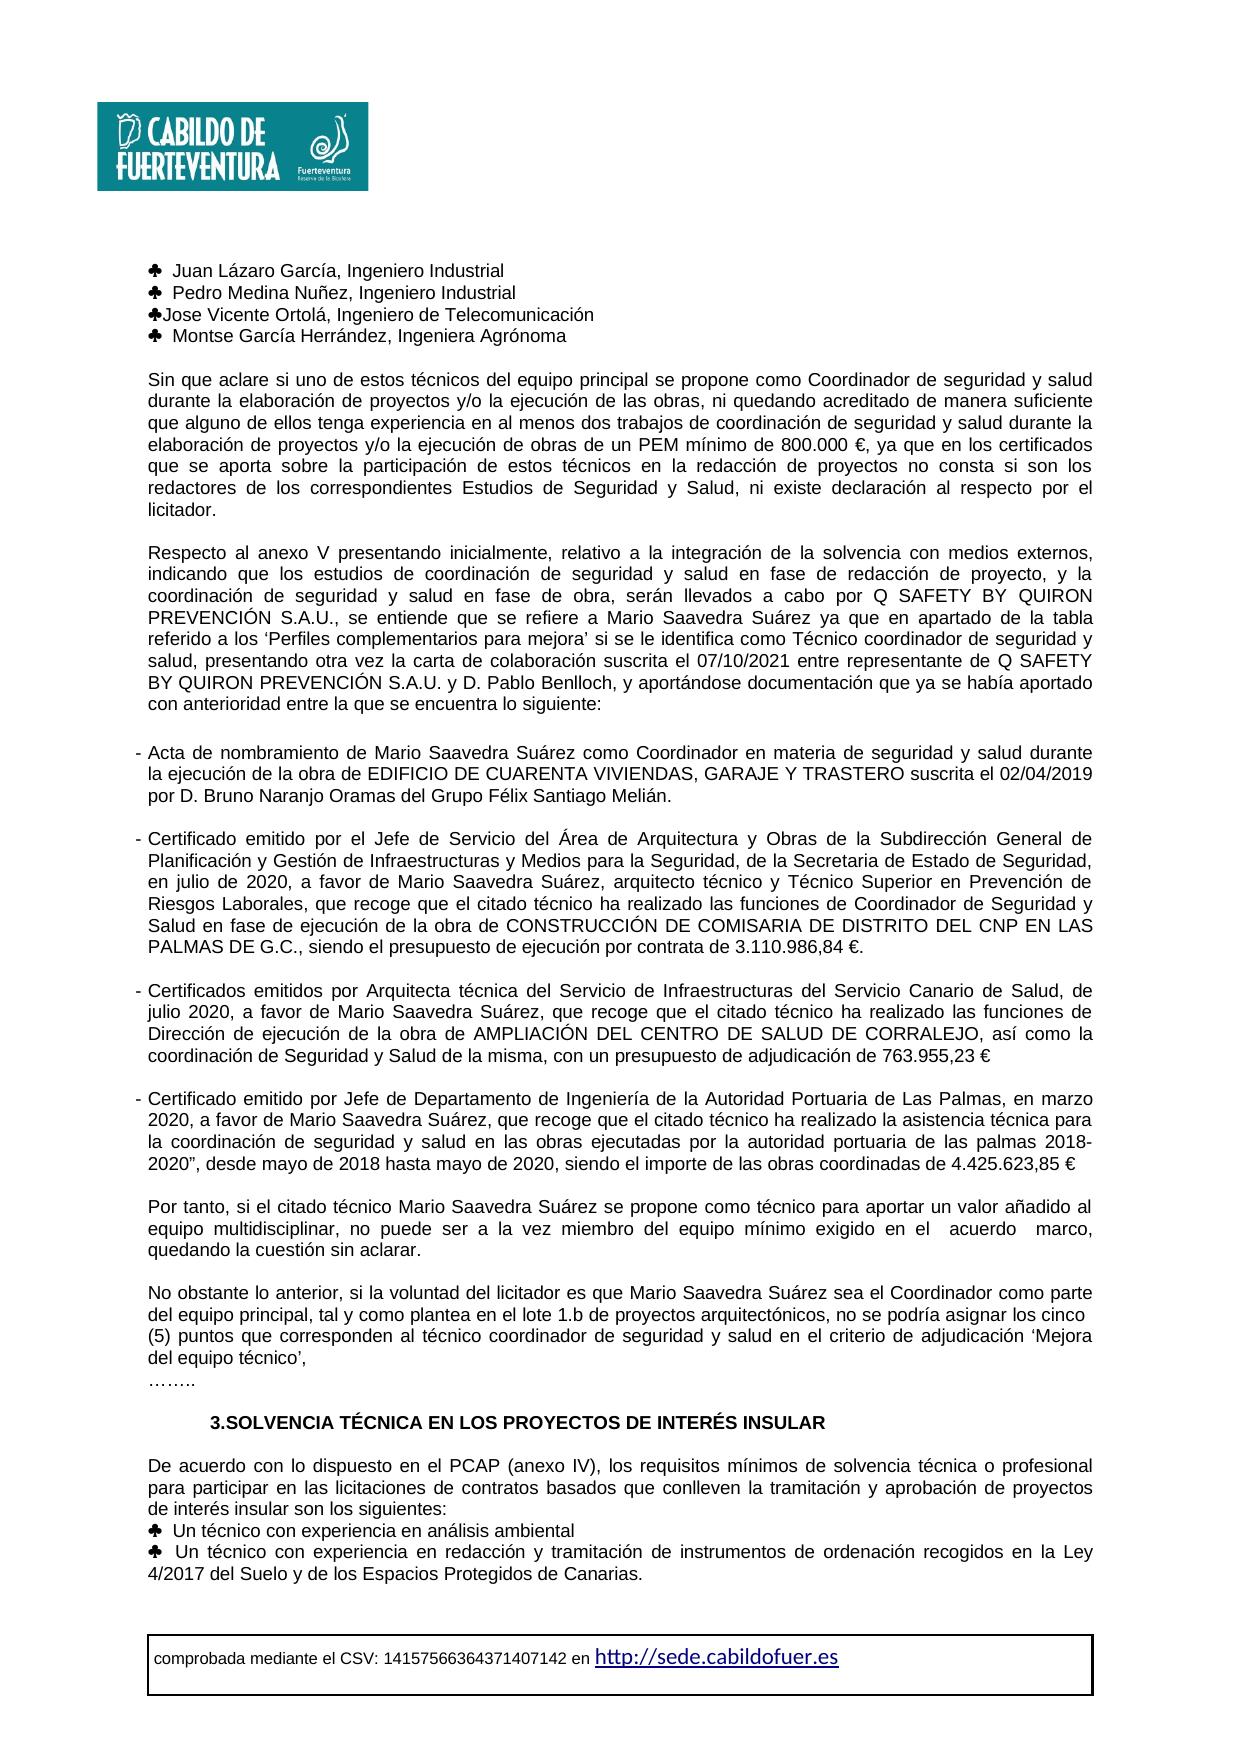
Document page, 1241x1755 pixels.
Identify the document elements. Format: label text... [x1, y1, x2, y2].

list Certificado emitido por Jefe de Departamento de Ingeniería de la Autoridad Portuaria de Las Palmas, en marzo 2020, a favor de Mario Saavedra Suárez, que recoge que el citado técnico ha realizado la asistencia técnica para la coordinación de seguridad y salud en las obras ejecutadas por la autoridad portuaria de las palmas 2018- 2020”, desde mayo de 2018 hasta mayo de 2020, siendo el importe de las obras coordinadas de 4.425.623,85 € [135, 1087, 1093, 1174]
text Juan Lázaro García, Ingeniero Industrial [148, 260, 1107, 282]
list SOLVENCIA TÉCNICA EN LOS PROYECTOS DE INTERÉS INSULAR [210, 1412, 1107, 1433]
text Un técnico con experiencia en análisis ambiental [148, 1520, 1107, 1541]
text Por tanto, si el citado técnico Mario Saavedra Suárez se propone como técnico para aportar un valor añadido al equipo multidisciplinar, no puede ser a la vez miembro del equipo mínimo exigido en el acuerdo marco, quedando la cuestión sin aclarar. [148, 1196, 1093, 1261]
list Acta de nombramiento de Mario Saavedra Suárez como Coordinador en materia de seguridad y salud durante la ejecución de la obra de EDIFICIO DE CUARENTA VIVIENDAS, GARAJE Y TRASTERO suscrita el 02/04/2019 por D. Bruno Naranjo Oramas del Grupo Félix Santiago Melián. [135, 741, 1093, 806]
text (5) puntos que corresponden al técnico coordinador de seguridad y salud en el criterio de adjudicación ‘Mejora del equipo técnico’, [148, 1325, 1093, 1368]
text De acuerdo con lo dispuesto en el PCAP (anexo IV), los requisitos mínimos de solvencia técnica o profesional para participar en las licitaciones de contratos basados que conlleven la tramitación y aprobación de proyectos de interés insular son los siguientes: [148, 1455, 1093, 1520]
text Pedro Medina Nuñez, Ingeniero Industrial [148, 282, 1107, 303]
text Montse García Herrández, Ingeniera Agrónoma [148, 325, 1107, 347]
text Un técnico con experiencia en redacción y tramitación de instrumentos de ordenación recogidos en la Ley 4/2017 del Suelo y de los Espacios Protegidos de Canarias. [148, 1541, 1093, 1584]
text …….. [148, 1368, 1107, 1390]
text Sin que aclare si uno de estos técnicos del equipo principal se propone como Coordinador de seguridad y salud durante la elaboración de proyectos y/o la ejecución de las obras, ni quedando acreditado de manera suficiente que alguno de ellos tenga experiencia en al menos dos trabajos de coordinación de seguridad y salud durante la elaboración de proyectos y/o la ejecución de obras de un PEM mínimo de 800.000 €, ya que en los certificados que se aporta sobre la participación de estos técnicos en la redacción de proyectos no consta si son los redactores de los correspondientes Estudios de Seguridad y Salud, ni existe declaración al respecto por el licitador. [148, 368, 1093, 520]
text No obstante lo anterior, si la voluntad del licitador es que Mario Saavedra Suárez sea el Coordinador como parte del equipo principal, tal y como plantea en el lote 1.b de proyectos arquitectónicos, no se podría asignar los cinco [148, 1282, 1093, 1325]
text Respecto al anexo V presentando inicialmente, relativo a la integración de la solvencia con medios externos, indicando que los estudios de coordinación de seguridad y salud en fase de redacción de proyecto, y la coordinación de seguridad y salud en fase de obra, serán llevados a cabo por Q SAFETY BY QUIRON PREVENCIÓN S.A.U., se entiende que se refiere a Mario Saavedra Suárez ya que en apartado de la tabla referido a los ‘Perfiles complementarios para mejora’ si se le identifica como Técnico coordinador de seguridad y salud, presentando otra vez la carta de colaboración suscrita el 07/10/2021 entre representante de Q SAFETY BY QUIRON PREVENCIÓN S.A.U. y D. Pablo Benlloch, y aportándose documentación que ya se había aportado con anterioridad entre la que se encuentra lo siguiente: [148, 542, 1093, 715]
text Jose Vicente Ortolá, Ingeniero de Telecomunicación [148, 303, 1107, 325]
list Certificados emitidos por Arquitecta técnica del Servicio de Infraestructuras del Servicio Canario de Salud, de julio 2020, a favor de Mario Saavedra Suárez, que recoge que el citado técnico ha realizado las funciones de Dirección de ejecución de la obra de AMPLIACIÓN DEL CENTRO DE SALUD DE CORRALEJO, así como la coordinación de Seguridad y Salud de la misma, con un presupuesto de adjudicación de 763.955,23 € [135, 979, 1093, 1066]
list Certificado emitido por el Jefe de Servicio del Área de Arquitectura y Obras de la Subdirección General de Planificación y Gestión de Infraestructuras y Medios para la Seguridad, de la Secretaria de Estado de Seguridad, en julio de 2020, a favor de Mario Saavedra Suárez, arquitecto técnico y Técnico Superior en Prevención de Riesgos Laborales, que recoge que el citado técnico ha realizado las funciones de Coordinador de Seguridad y Salud en fase de ejecución de la obra de CONSTRUCCIÓN DE COMISARIA DE DISTRITO DEL CNP EN LAS PALMAS DE G.C., siendo el presupuesto de ejecución por contrata de 3.110.986,84 €. [135, 828, 1093, 958]
